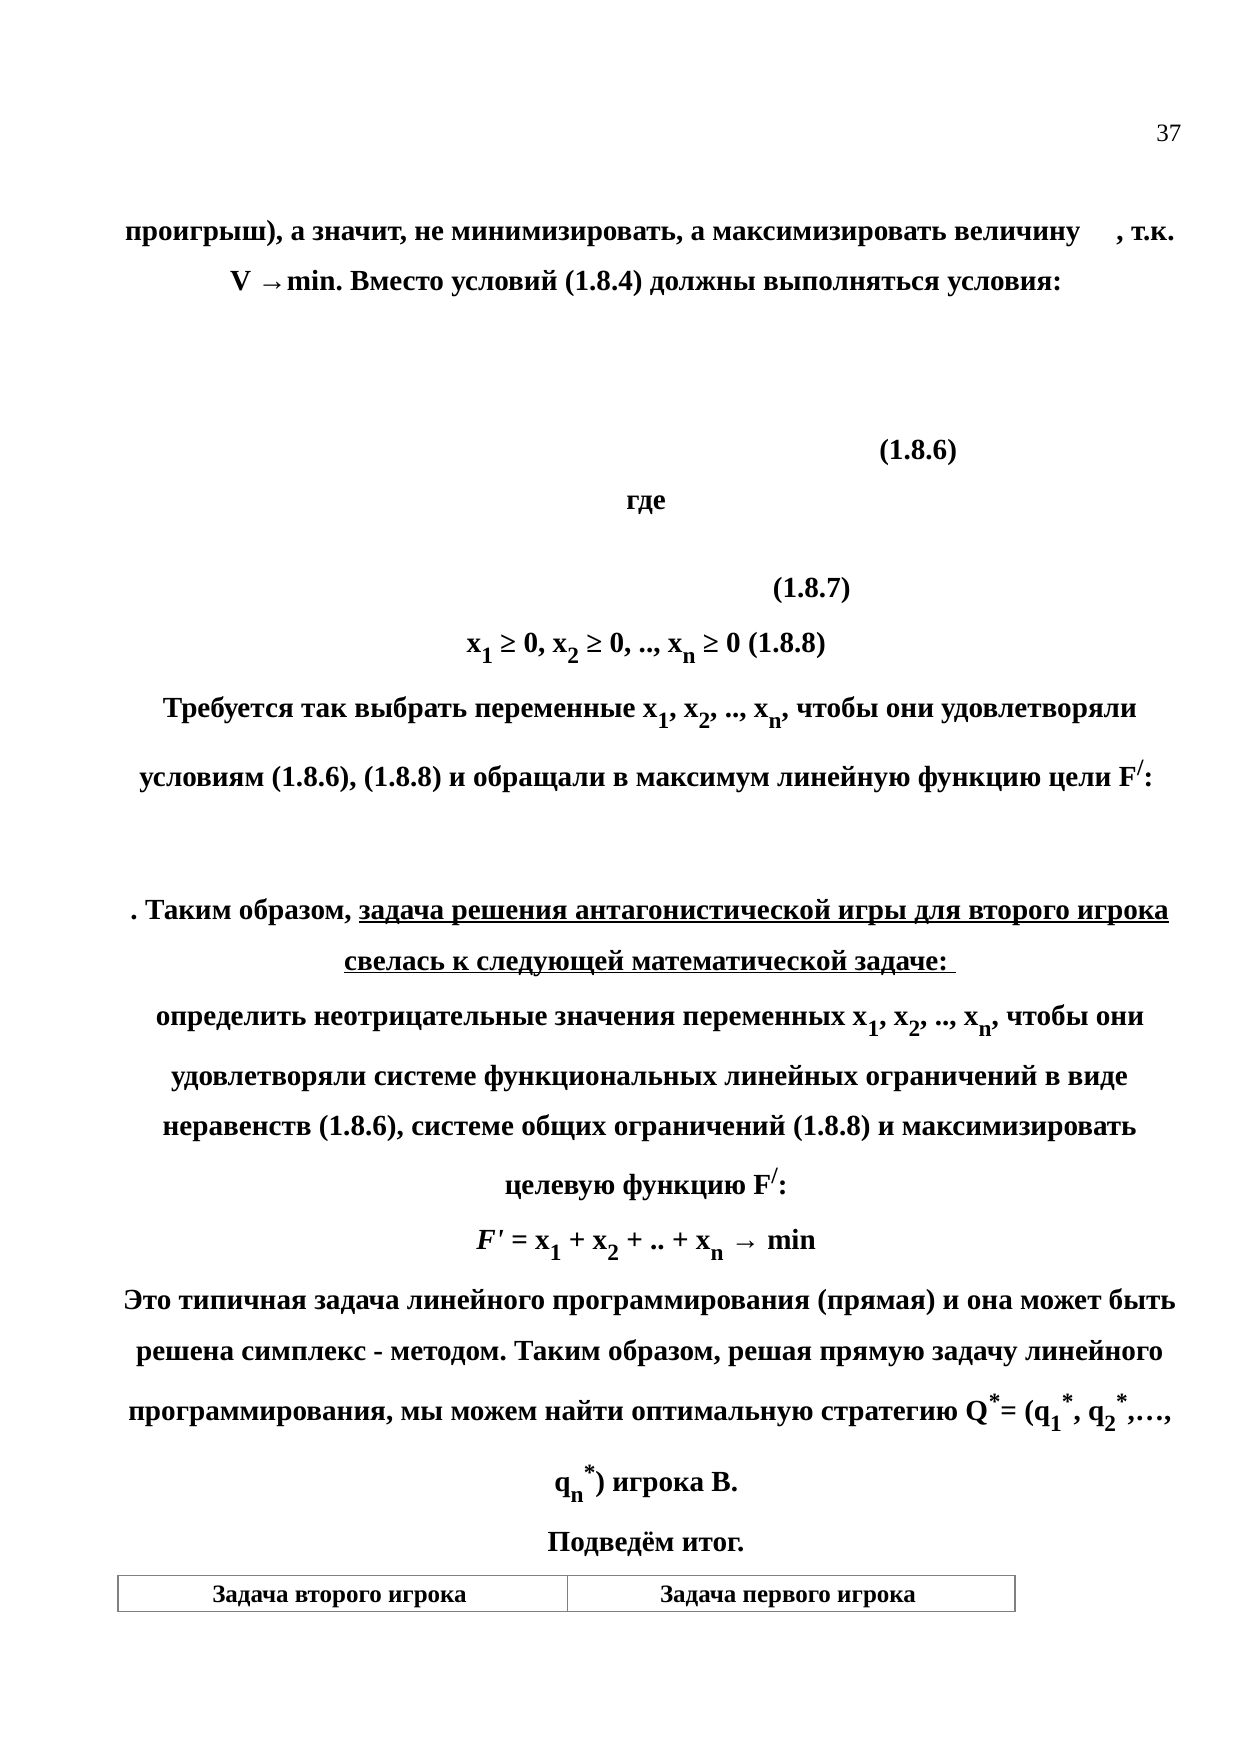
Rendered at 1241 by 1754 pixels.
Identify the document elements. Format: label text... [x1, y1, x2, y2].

list проигрыш), а значит, не минимизировать, а максимизировать величину , т.к. V →min. Вместо условий (1.8.4) должны выполняться условия: (1.8.6) где (1.8.7) x1 ≥ 0, x2 ≥ 0, .., xn ≥ 0 (1.8.8) Требуется так выбрать переменные x1, x2, .., xn, чтобы они удовлетворяли условиям (1.8.6), (1.8.8) и обращали в максимум линейную функцию цели F/: . Таким образом, задача решения антагонистической игры для второго игрока свелась к следующей математической задаче: определить неотрицательные значения переменных x1, x2, .., xn, чтобы они удовлетворяли системе функциональных линейных ограничений в виде неравенств (1.8.6), системе общих ограничений (1.8.8) и максимизировать целевую функцию F/: F' = x1 + x2 + .. + xn → min Это типичная задача линейного программирования (прямая) и она может быть решена симплекс - методом. Таким образом, решая прямую задачу линейного программирования, мы можем найти оптимальную стратегию Q*= (q1*, q2*,…, qn*) игрока B. Подведём итог. [114, 177, 1181, 1558]
table_header Задача второго игрока [119, 1576, 567, 1611]
table_header Задача первого игрока [568, 1576, 1014, 1611]
